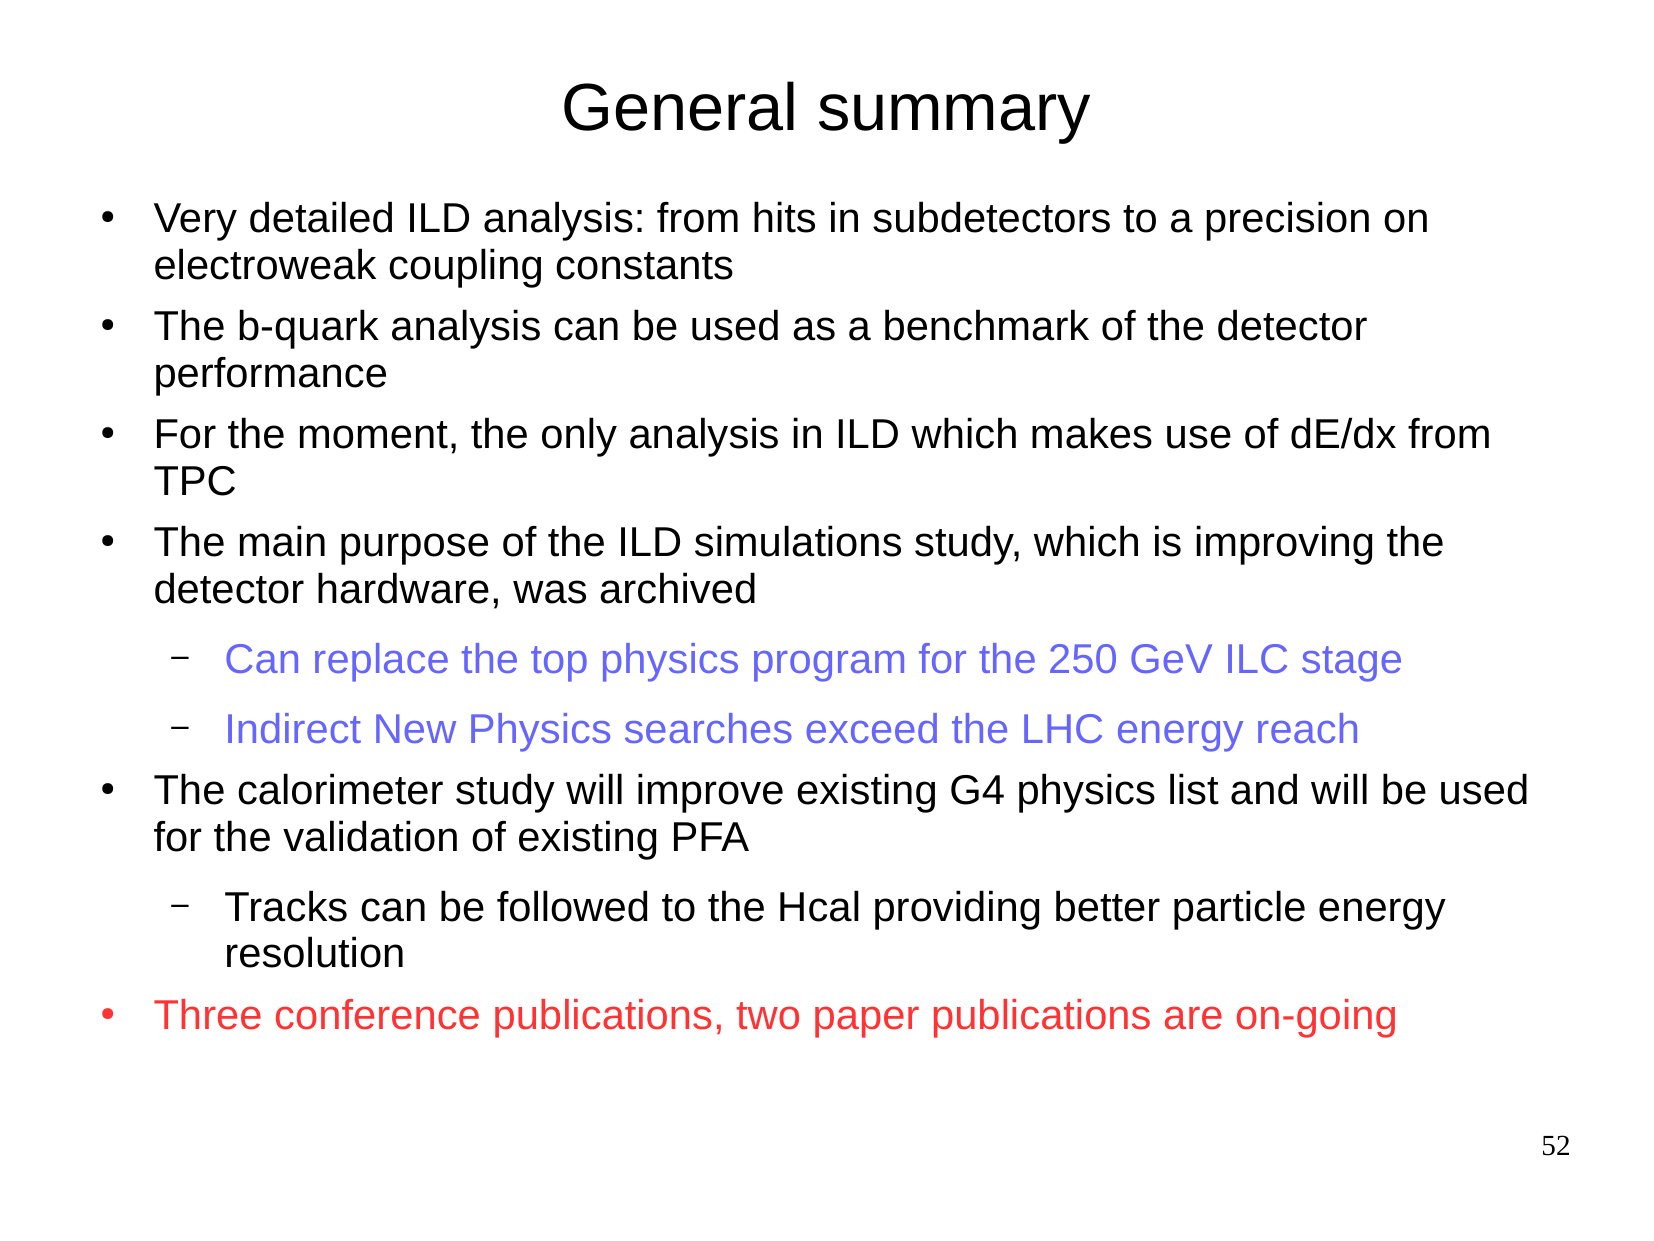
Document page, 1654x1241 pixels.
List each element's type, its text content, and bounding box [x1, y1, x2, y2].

list Very detailed ILD analysis: from hits in subdetectors to a precision on electroweak coupling constants The b-quark analysis can be used as a benchmark of the detector performance For the moment, the only analysis in ILD which makes use of dE/dx from TPC The main purpose of the ILD simulations study, which is improving the detector hardware, was archived Can replace the top physics program for the 250 GeV ILC stage Indirect New Physics searches exceed the LHC energy reach The calorimeter study will improve existing G4 physics list and will be used for the validation of existing PFA Tracks can be followed to the Hcal providing better particle energy resolution Three conference publications, two paper publications are on-going [82, 195, 1571, 1171]
title General summary [82, 49, 1571, 166]
